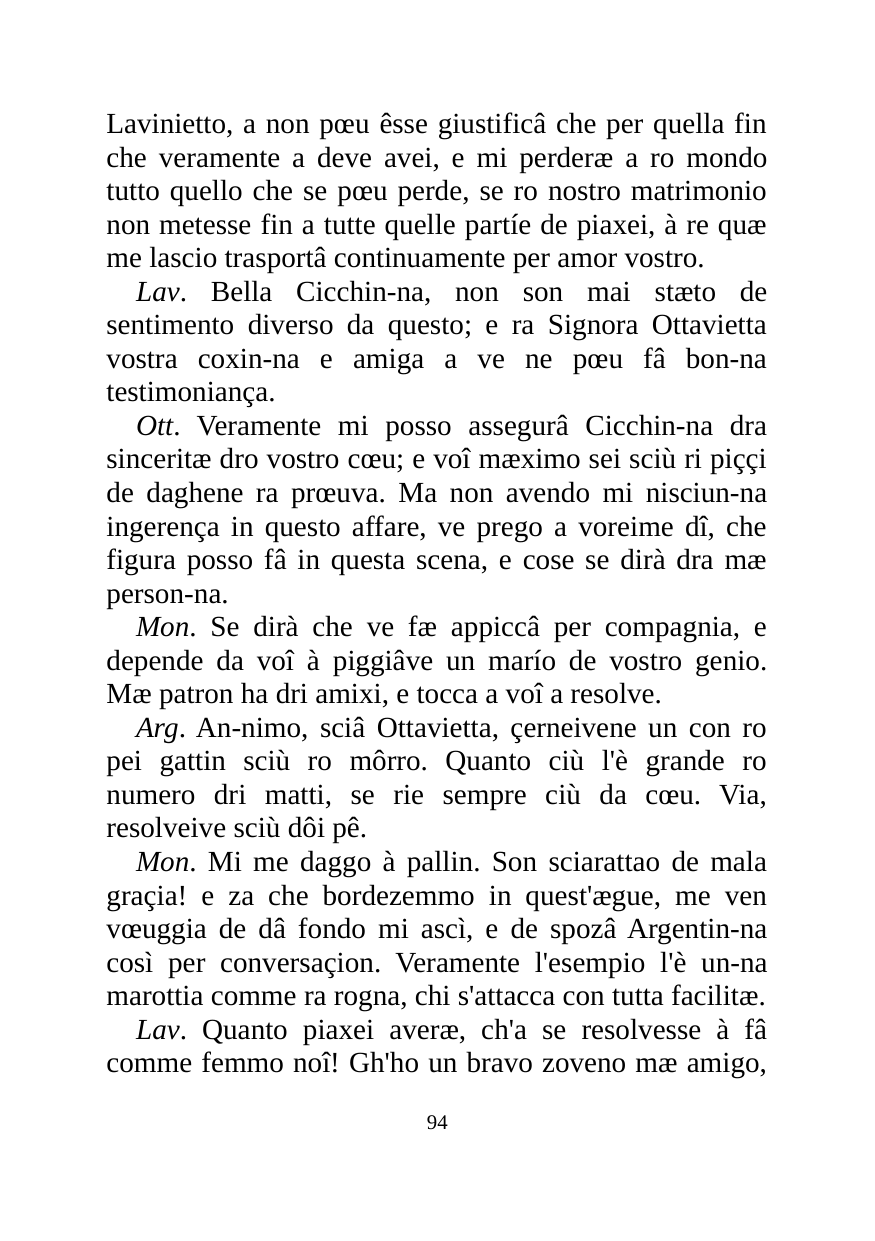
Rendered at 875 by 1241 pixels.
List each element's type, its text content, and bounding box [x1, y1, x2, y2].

text Lav. Quanto piaxei averæ, ch'a se resolvesse à fâ comme femmo noî! Gh'ho un bravo zoveno mæ amigo, [106, 1012, 768, 1079]
text Arg. An-nimo, sciâ Ottavietta, çerneivene un con ro pei gattin sciù ro môrro. Quanto ciù l'è grande ro numero dri matti, se rie sempre ciù da cœu. Via, resolveive sciù dôi pê. [106, 710, 768, 844]
text Mon. Mi me daggo à pallin. Son sciarattao de mala graçia! e za che bordezemmo in quest'ægue, me ven vœuggia de dâ fondo mi ascì, e de spozâ Argentin-na così per conversaçion. Veramente l'esempio l'è un-na marottia comme ra rogna, chi s'attacca con tutta facilitæ. [106, 844, 768, 1012]
text Mon. Se dirà che ve fæ appiccâ per compagnia, e depende da voî à piggiâve un marío de vostro genio. Mæ patron ha dri amixi, e tocca a voî a resolve. [106, 609, 768, 710]
text Lav. Bella Cicchin-na, non son mai stæto de sentimento diverso da questo; e ra Signora Ottavietta vostra coxin-na e amiga a ve ne pœu fâ bon-na testimoniança. [106, 274, 768, 408]
text Lavinietto, a non pœu êsse giustificâ che per quella fin che veramente a deve avei, e mi perderæ a ro mondo tutto quello che se pœu perde, se ro nostro matrimonio non metesse fin a tutte quelle partíe de piaxei, à re quæ me lascio trasportâ continuamente per amor vostro. [106, 106, 768, 274]
text Ott. Veramente mi posso assegurâ Cicchin-na dra sinceritæ dro vostro cœu; e voî mæximo sei sciù ri piççi de daghene ra prœuva. Ma non avendo mi nisciun-na ingerença in questo affare, ve prego a voreime dî, che figura posso fâ in questa scena, e cose se dirà dra mæ person-na. [106, 408, 768, 609]
